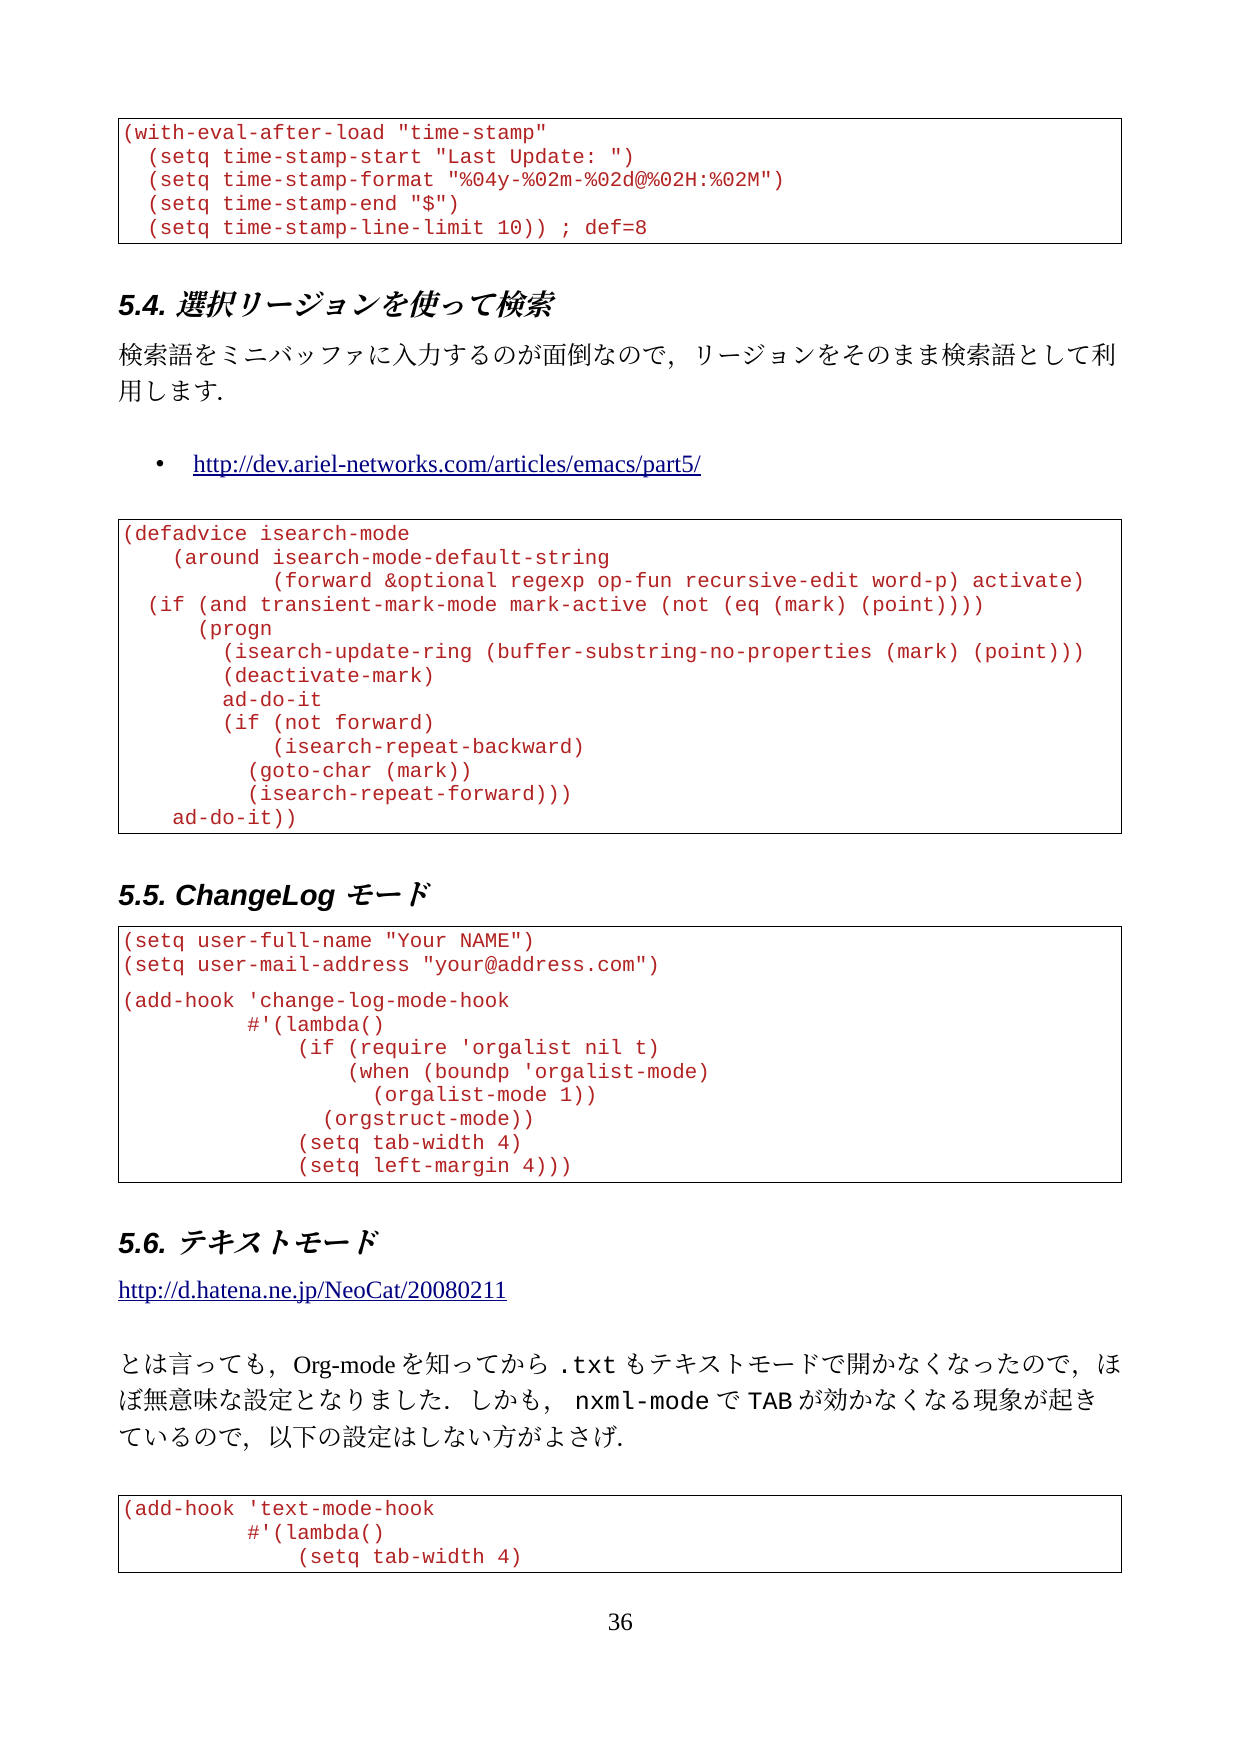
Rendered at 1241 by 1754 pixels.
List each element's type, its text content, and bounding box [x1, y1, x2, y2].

text #'(lambda() [119, 1009, 1121, 1033]
text (setq time-stamp-line-limit 10)) ; def=8 [119, 213, 1121, 243]
subtitle 選択リージョンを使って検索 [118, 282, 1122, 323]
text (add-hook 'text-mode-hook [119, 1496, 1121, 1518]
text (if (not forward) [119, 708, 1121, 732]
text (orgalist-mode 1)) [119, 1081, 1121, 1104]
text (orgstruct-mode)) [119, 1104, 1121, 1128]
text 検索語をミニバッファに入力するのが面倒なので，リージョンをそのまま検索語として利用します． [118, 336, 1122, 437]
text (setq time-stamp-format "%04y-%02m-%02d@%02H:%02M") [119, 165, 1121, 189]
text ad-do-it)) [119, 803, 1121, 833]
text (isearch-repeat-backward) [119, 732, 1121, 756]
text #'(lambda() [119, 1518, 1121, 1542]
text (progn [119, 614, 1121, 637]
text (setq time-stamp-end "$") [119, 189, 1121, 213]
text (goto-char (mark)) [119, 756, 1121, 779]
text (with-eval-after-load "time-stamp" [119, 119, 1121, 142]
text (if (and transient-mark-mode mark-active (not (eq (mark) (point)))) [119, 590, 1121, 614]
text (isearch-repeat-forward))) [119, 779, 1121, 803]
text (forward &optional regexp op-fun recursive-edit word-p) activate) [119, 566, 1121, 590]
subtitle ChangeLog モード [118, 872, 1122, 914]
text (when (boundp 'orgalist-mode) [119, 1057, 1121, 1081]
text (setq user-mail-address "your@address.com") [119, 950, 1121, 977]
text (setq user-full-name "Your NAME") [119, 927, 1121, 950]
text (defadvice isearch-mode [119, 520, 1121, 543]
text (setq tab-width 4) [119, 1128, 1121, 1151]
subtitle テキストモード [118, 1220, 1122, 1262]
text (isearch-update-ring (buffer-substring-no-properties (mark) (point))) [119, 637, 1121, 661]
text (setq tab-width 4) [119, 1542, 1121, 1572]
text (around isearch-mode-default-string [119, 543, 1121, 566]
list http://dev.ariel-networks.com/articles/emacs/part5/ [156, 449, 1122, 507]
text http://d.hatena.ne.jp/NeoCat/20080211 [118, 1275, 1122, 1332]
text (setq time-stamp-start "Last Update: ") [119, 142, 1121, 165]
text とは言っても，Org-modeを知ってから .txt もテキストモードで開かなくなったので，ほぼ無意味な設定となりました．しかも， nxml-mode で TAB が効かなくなる現象が起きているので，以下の設定はしない方がよさげ． [118, 1345, 1122, 1482]
text (if (require 'orgalist nil t) [119, 1033, 1121, 1057]
text ad-do-it [119, 685, 1121, 708]
text (deactivate-mark) [119, 661, 1121, 685]
text (setq left-margin 4))) [119, 1151, 1121, 1182]
text (add-hook 'change-log-mode-hook [119, 986, 1121, 1009]
